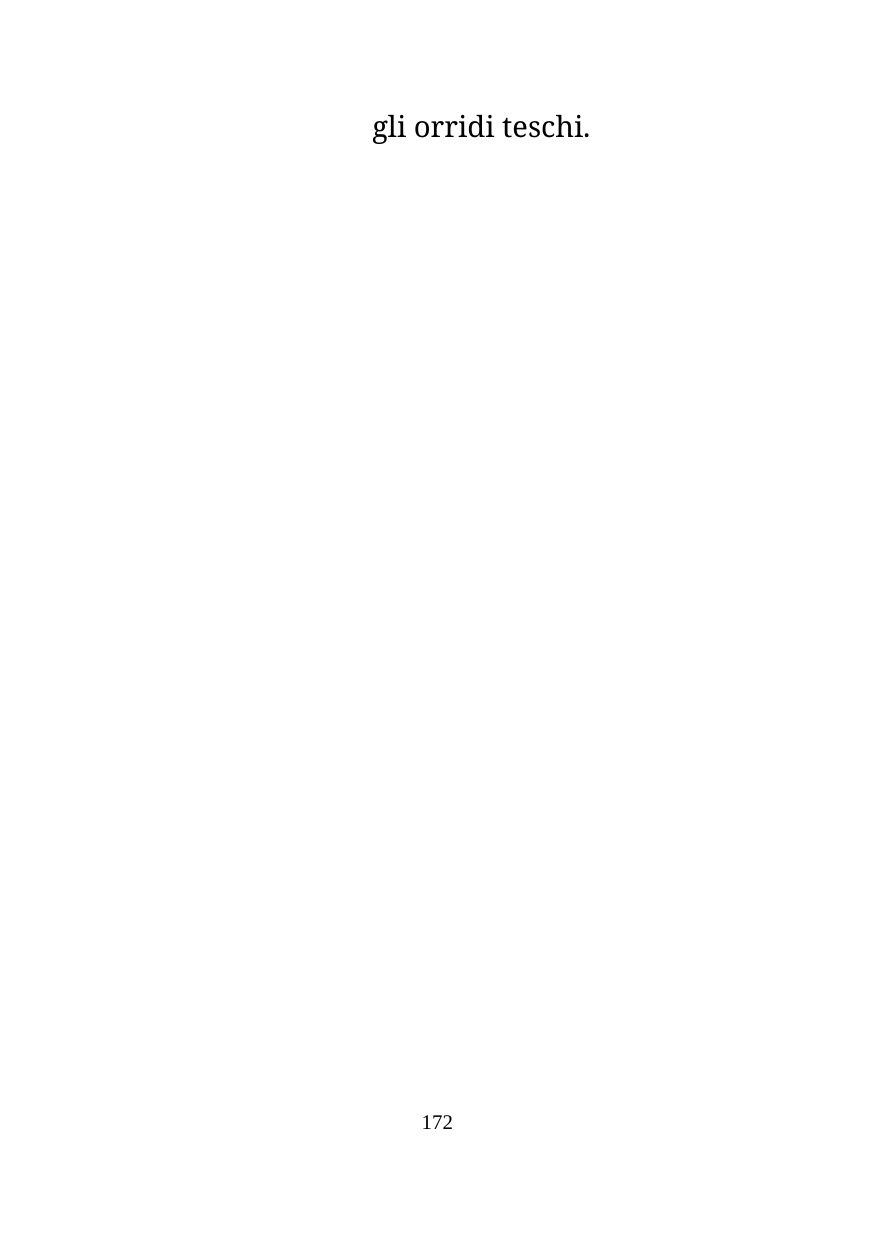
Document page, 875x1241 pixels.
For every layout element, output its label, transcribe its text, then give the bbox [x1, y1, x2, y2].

text gli orridi teschi. [342, 106, 768, 146]
